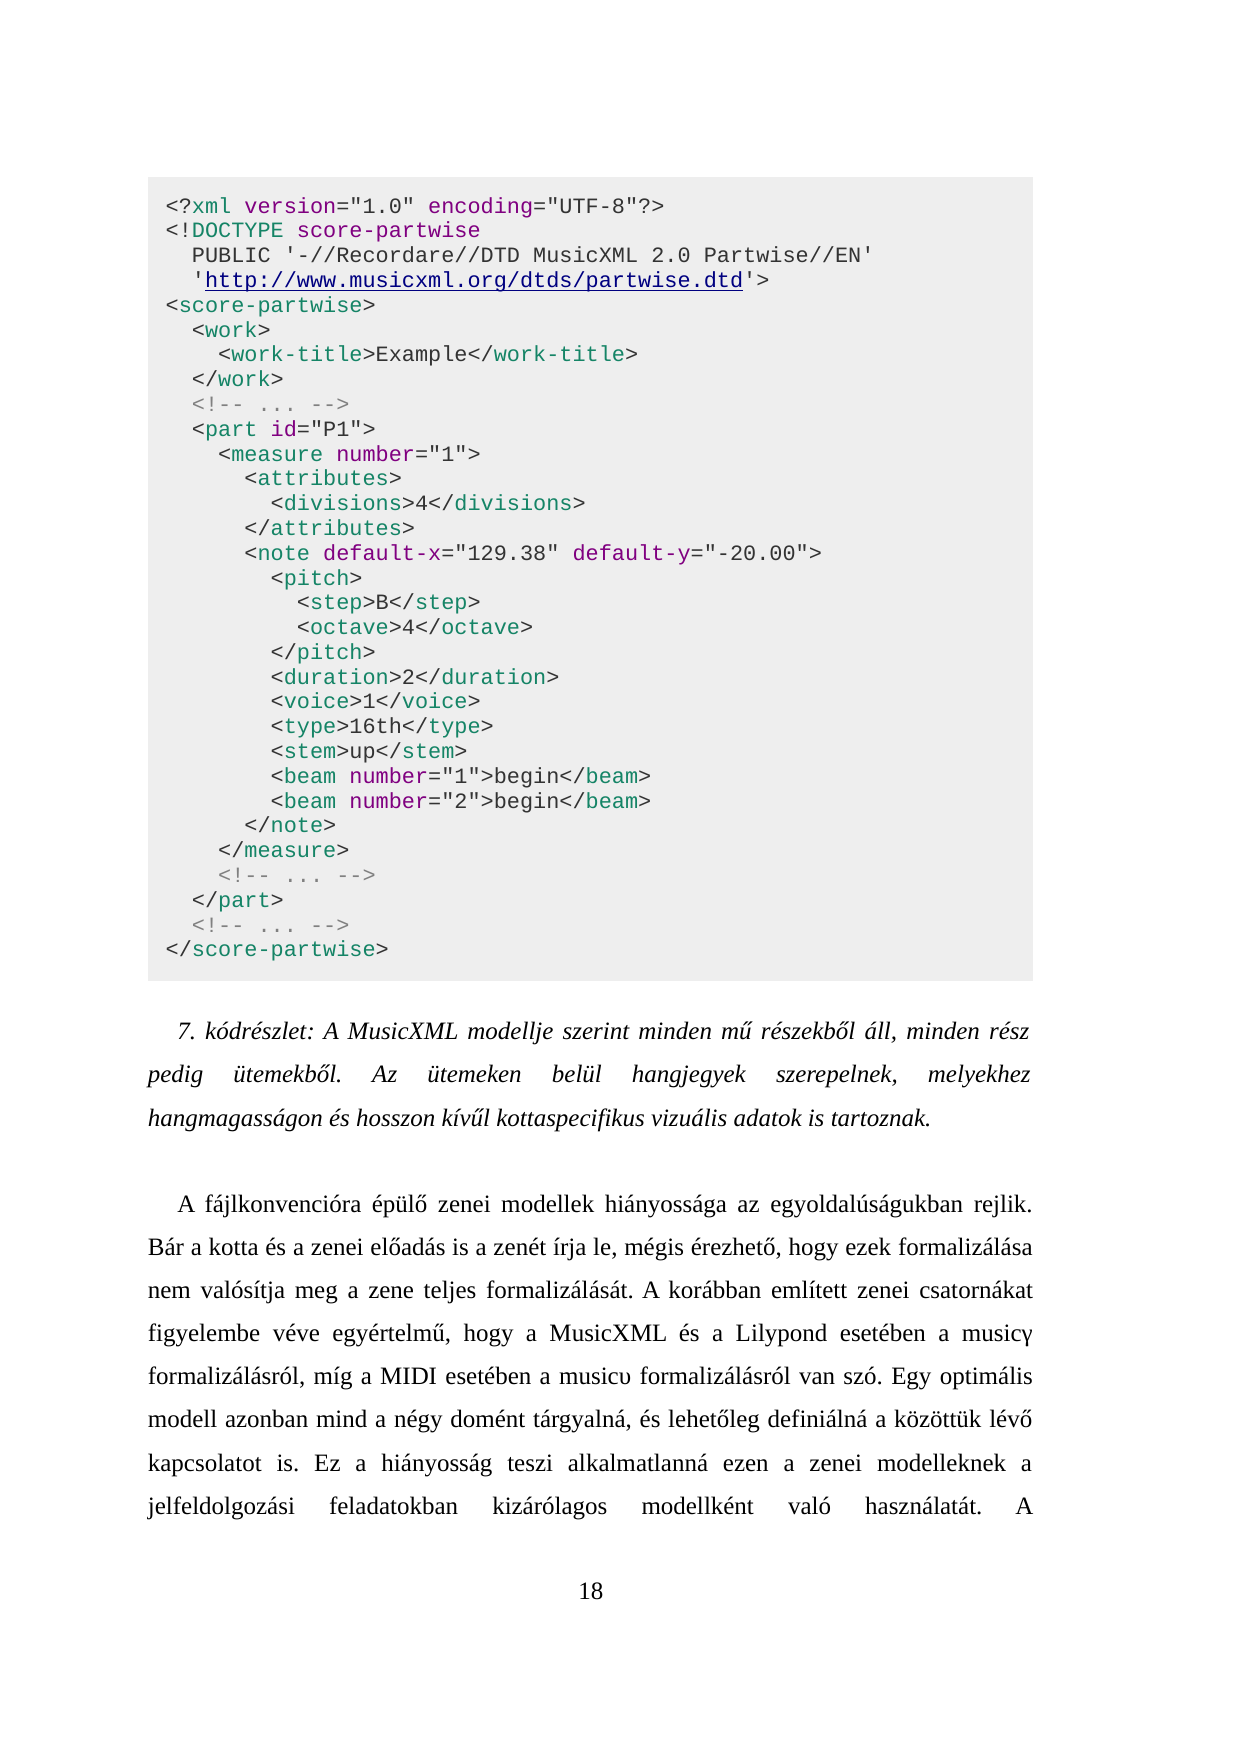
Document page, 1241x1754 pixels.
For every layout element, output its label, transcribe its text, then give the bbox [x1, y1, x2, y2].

text A fájlkonvencióra épülő zenei modellek hiányossága az egyoldalúságukban rejlik. Bár a kotta és a zenei előadás is a zenét írja le, mégis érezhető, hogy ezek formalizálása nem valósítja meg a zene teljes formalizálását. A korábban említett zenei csatornákat figyelembe véve egyértelmű, hogy a MusicXML és a Lilypond esetében a musicγ formalizálásról, míg a MIDI esetében a musicυ formalizálásról van szó. Egy optimális modell azonban mind a négy domént tárgyalná, és lehetőleg definiálná a közöttük lévő kapcsolatot is. Ez a hiányosság teszi alkalmatlanná ezen a zenei modelleknek a jelfeldolgozási feladatokban kizárólagos modellként való használatát. A [148, 1189, 1033, 1519]
text 7. kódrészlet: A MusicXML modellje szerint minden mű részekből áll, minden rész pedig ütemekből. Az ütemeken belül hangjegyek szerepelnek, melyekhez hangmagasságon és hosszon kívűl kottaspecifikus vizuális adatok is tartoznak. [148, 1016, 1033, 1131]
text <?xml version="1.0" encoding="UTF-8"?> <!DOCTYPE score-partwise PUBLIC '-//Recordare//DTD MusicXML 2.0 Partwise//EN' 'http://www.musicxml.org/dtds/partwise.dtd'> <score-partwise> <work> <work-title>Example</work-title> </work> <!-- ... --> <part id="P1"> <measure number="1"> <attributes> <divisions>4</divisions> </attributes> <note default-x="129.38" default-y="-20.00"> <pitch> <step>B</step> <octave>4</octave> </pitch> <duration>2</duration> <voice>1</voice> <type>16th</type> <stem>up</stem> <beam number="1">begin</beam> <beam number="2">begin</beam> </note> </measure> <!-- ... --> </part> <!-- ... --> </score-partwise> [148, 177, 1033, 981]
